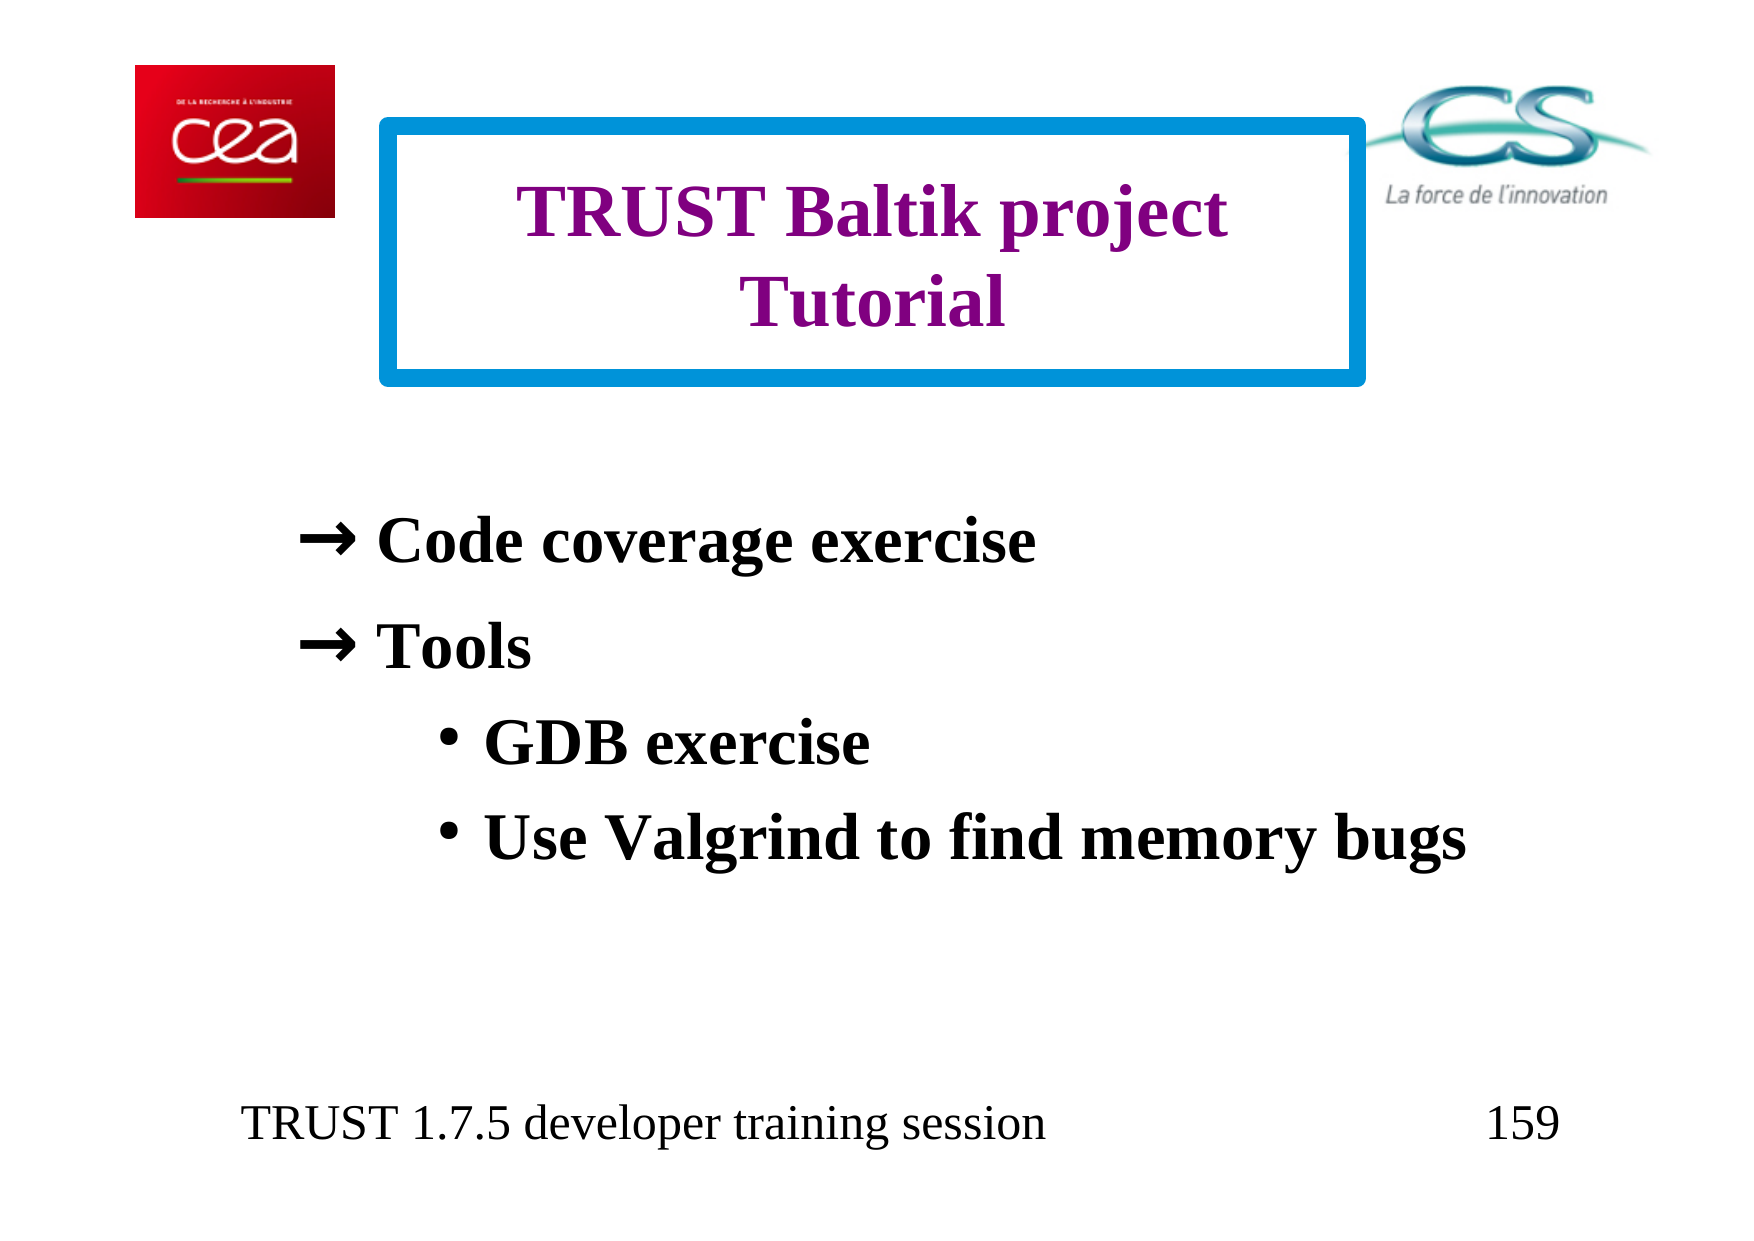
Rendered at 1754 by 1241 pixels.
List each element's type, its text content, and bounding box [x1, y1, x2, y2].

picture [135, 65, 335, 218]
list → Code coverage exercise → Tools GDB exercise Use Valgrind to find memory bugs [225, 382, 1576, 1125]
title TRUST Baltik project Tutorial [387, 125, 1358, 378]
picture [1340, 73, 1662, 218]
